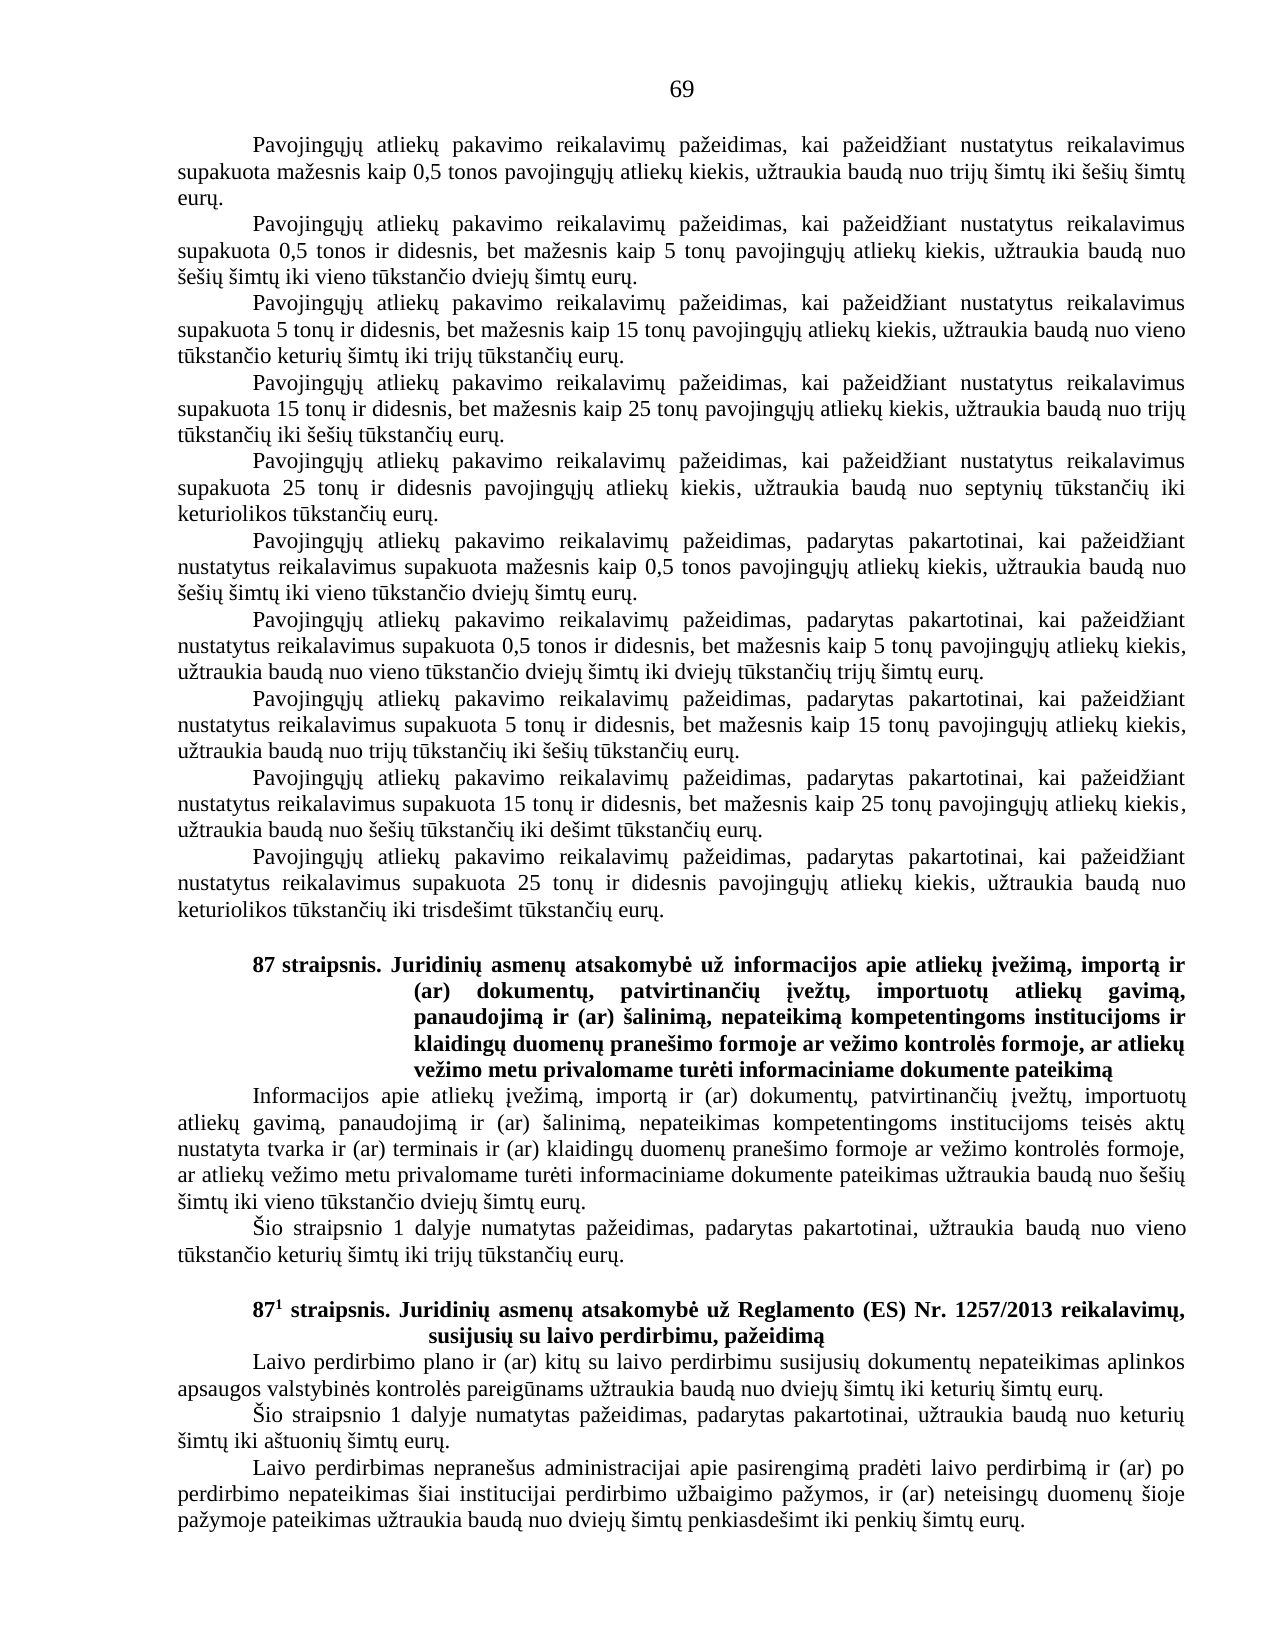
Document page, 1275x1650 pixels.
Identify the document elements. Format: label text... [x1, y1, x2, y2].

text Pavojingųjų atliekų pakavimo reikalavimų pažeidimas, kai pažeidžiant nustatytus reikalavimus supakuota 5 tonų ir didesnis, bet mažesnis kaip 15 tonų pavojingųjų atliekų kiekis, užtraukia baudą nuo vieno tūkstančio keturių šimtų iki trijų tūkstančių eurų. [177, 289, 1186, 368]
text Pavojingųjų atliekų pakavimo reikalavimų pažeidimas, padarytas pakartotinai, kai pažeidžiant nustatytus reikalavimus supakuota 25 tonų ir didesnis pavojingųjų atliekų kiekis, užtraukia baudą nuo keturiolikos tūkstančių iki trisdešimt tūkstančių eurų. [177, 843, 1186, 922]
text Pavojingųjų atliekų pakavimo reikalavimų pažeidimas, padarytas pakartotinai, kai pažeidžiant nustatytus reikalavimus supakuota mažesnis kaip 0,5 tonos pavojingųjų atliekų kiekis, užtraukia baudą nuo šešių šimtų iki vieno tūkstančio dviejų šimtų eurų. [177, 527, 1186, 606]
text Pavojingųjų atliekų pakavimo reikalavimų pažeidimas, kai pažeidžiant nustatytus reikalavimus supakuota mažesnis kaip 0,5 tonos pavojingųjų atliekų kiekis, užtraukia baudą nuo trijų šimtų iki šešių šimtų eurų. [177, 131, 1186, 210]
text Pavojingųjų atliekų pakavimo reikalavimų pažeidimas, padarytas pakartotinai, kai pažeidžiant nustatytus reikalavimus supakuota 0,5 tonos ir didesnis, bet mažesnis kaip 5 tonų pavojingųjų atliekų kiekis, užtraukia baudą nuo vieno tūkstančio dviejų šimtų iki dviejų tūkstančių trijų šimtų eurų. [177, 606, 1186, 685]
text Pavojingųjų atliekų pakavimo reikalavimų pažeidimas, padarytas pakartotinai, kai pažeidžiant nustatytus reikalavimus supakuota 5 tonų ir didesnis, bet mažesnis kaip 15 tonų pavojingųjų atliekų kiekis, užtraukia baudą nuo trijų tūkstančių iki šešių tūkstančių eurų. [177, 685, 1186, 764]
text Pavojingųjų atliekų pakavimo reikalavimų pažeidimas, kai pažeidžiant nustatytus reikalavimus supakuota 15 tonų ir didesnis, bet mažesnis kaip 25 tonų pavojingųjų atliekų kiekis, užtraukia baudą nuo trijų tūkstančių iki šešių tūkstančių eurų. [177, 368, 1186, 448]
text Informacijos apie atliekų įvežimą, importą ir (ar) dokumentų, patvirtinančių įvežtų, importuotų atliekų gavimą, panaudojimą ir (ar) šalinimą, nepateikimas kompetentingoms institucijoms teisės aktų nustatyta tvarka ir (ar) terminais ir (ar) klaidingų duomenų pranešimo formoje ar vežimo kontrolės formoje, ar atliekų vežimo metu privalomame turėti informaciniame dokumente pateikimas užtraukia baudą nuo šešių šimtų iki vieno tūkstančio dviejų šimtų eurų. [177, 1082, 1186, 1214]
text Pavojingųjų atliekų pakavimo reikalavimų pažeidimas, kai pažeidžiant nustatytus reikalavimus supakuota 0,5 tonos ir didesnis, bet mažesnis kaip 5 tonų pavojingųjų atliekų kiekis, užtraukia baudą nuo šešių šimtų iki vieno tūkstančio dviejų šimtų eurų. [177, 210, 1186, 289]
text Pavojingųjų atliekų pakavimo reikalavimų pažeidimas, kai pažeidžiant nustatytus reikalavimus supakuota 25 tonų ir didesnis pavojingųjų atliekų kiekis, užtraukia baudą nuo septynių tūkstančių iki keturiolikos tūkstančių eurų. [177, 448, 1186, 527]
text Pavojingųjų atliekų pakavimo reikalavimų pažeidimas, padarytas pakartotinai, kai pažeidžiant nustatytus reikalavimus supakuota 15 tonų ir didesnis, bet mažesnis kaip 25 tonų pavojingųjų atliekų kiekis, užtraukia baudą nuo šešių tūkstančių iki dešimt tūkstančių eurų. [177, 764, 1186, 843]
text Šio straipsnio 1 dalyje numatytas pažeidimas, padarytas pakartotinai, užtraukia baudą nuo keturių šimtų iki aštuonių šimtų eurų. [177, 1401, 1186, 1454]
text Laivo perdirbimas nepranešus administracijai apie pasirengimą pradėti laivo perdirbimą ir (ar) po perdirbimo nepateikimas šiai institucijai perdirbimo užbaigimo pažymos, ir (ar) neteisingų duomenų šioje pažymoje pateikimas užtraukia baudą nuo dviejų šimtų penkiasdešimt iki penkių šimtų eurų. [177, 1454, 1186, 1533]
text Laivo perdirbimo plano ir (ar) kitų su laivo perdirbimu susijusių dokumentų nepateikimas aplinkos apsaugos valstybinės kontrolės pareigūnams užtraukia baudą nuo dviejų šimtų iki keturių šimtų eurų. [177, 1348, 1186, 1401]
text 871 straipsnis. Juridinių asmenų atsakomybė už Reglamento (ES) Nr. 1257/2013 reikalavimų, susijusių su laivo perdirbimu, pažeidimą [252, 1296, 1186, 1348]
text Šio straipsnio 1 dalyje numatytas pažeidimas, padarytas pakartotinai, užtraukia baudą nuo vieno tūkstančio keturių šimtų iki trijų tūkstančių eurų. [177, 1214, 1186, 1267]
text 87 straipsnis. Juridinių asmenų atsakomybė už informacijos apie atliekų įvežimą, importą ir (ar) dokumentų, patvirtinančių įvežtų, importuotų atliekų gavimą, panaudojimą ir (ar) šalinimą, nepateikimą kompetentingoms institucijoms ir klaidingų duomenų pranešimo formoje ar vežimo kontrolės formoje, ar atliekų vežimo metu privalomame turėti informaciniame dokumente pateikimą [252, 951, 1186, 1082]
